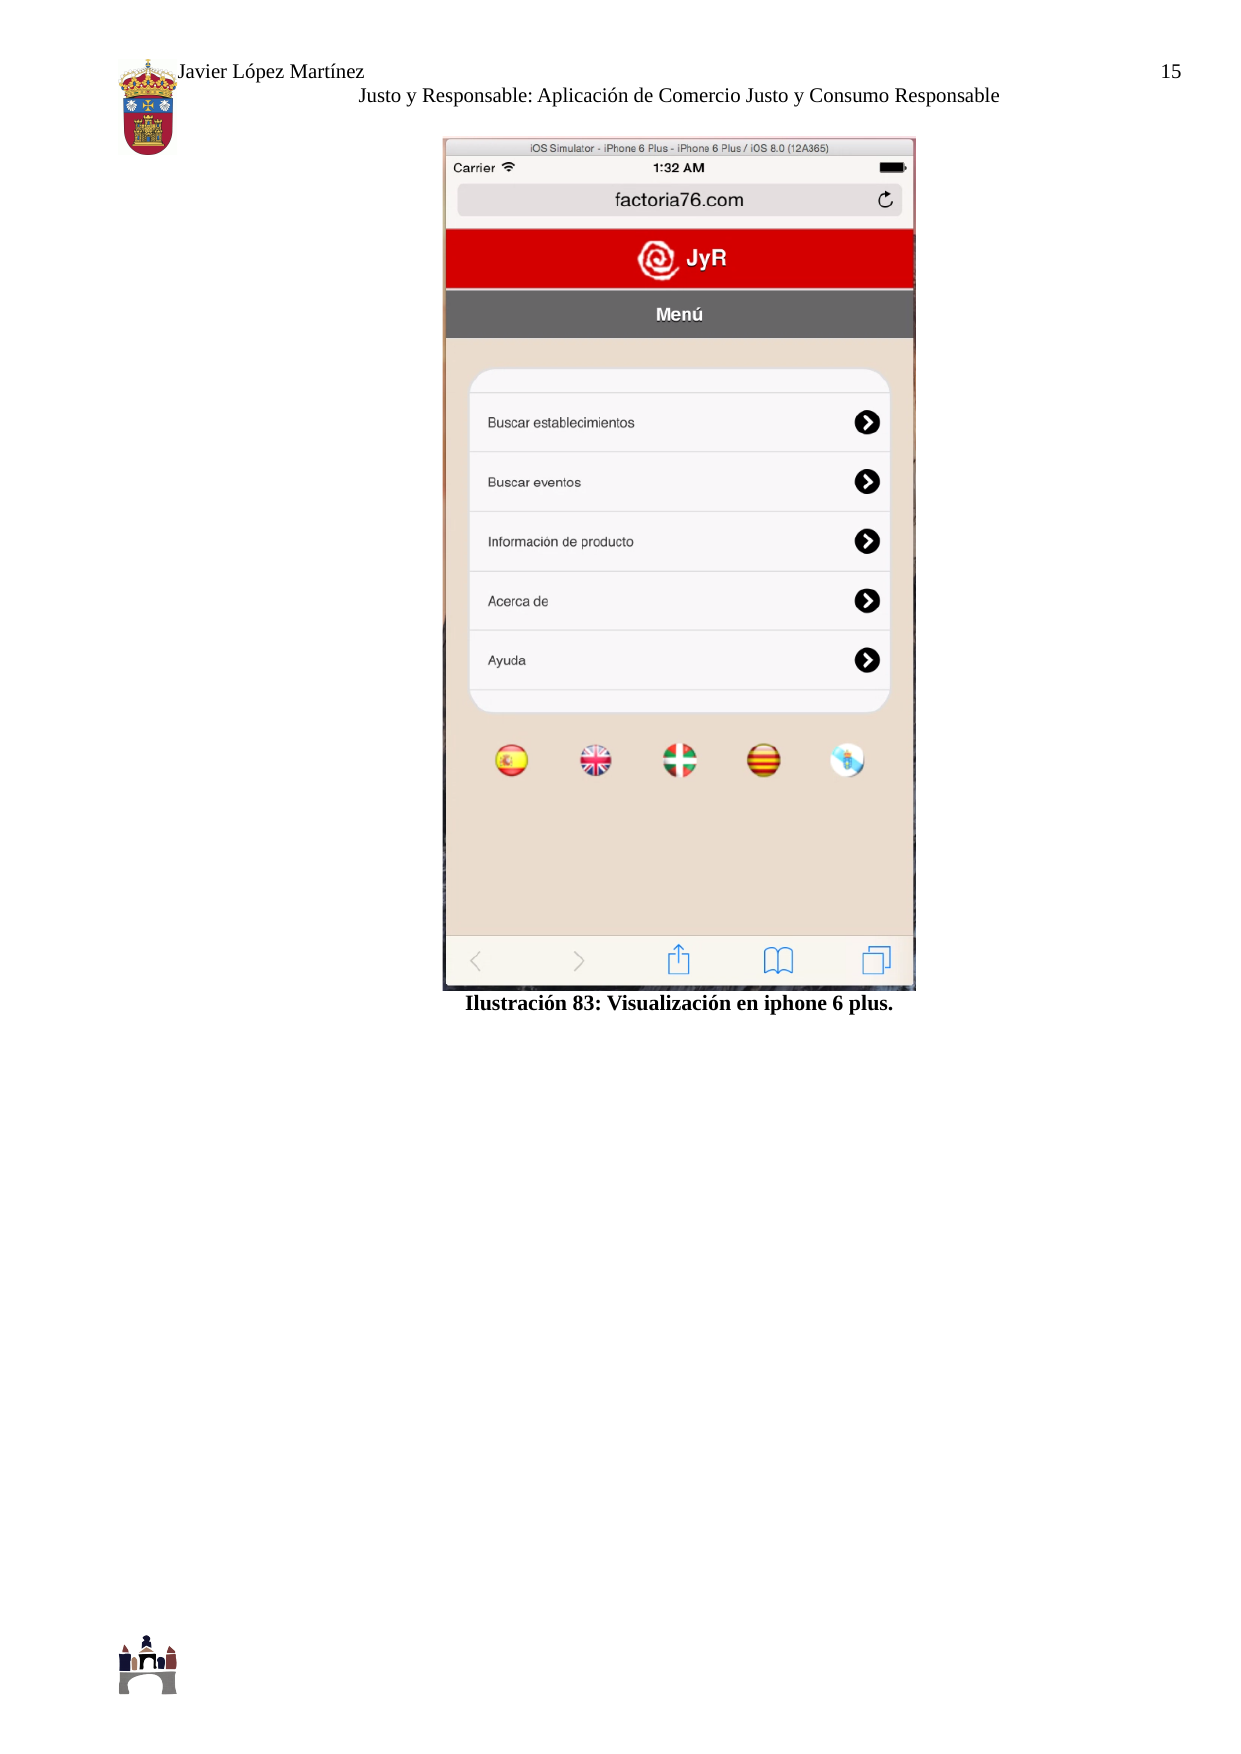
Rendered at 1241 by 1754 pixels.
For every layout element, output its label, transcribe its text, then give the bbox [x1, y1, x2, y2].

picture [442, 136, 916, 991]
picture [118, 59, 178, 155]
picture [118, 1634, 178, 1695]
text Ilustración 18: Visualización en iphone 6 plus. [442, 991, 916, 1015]
